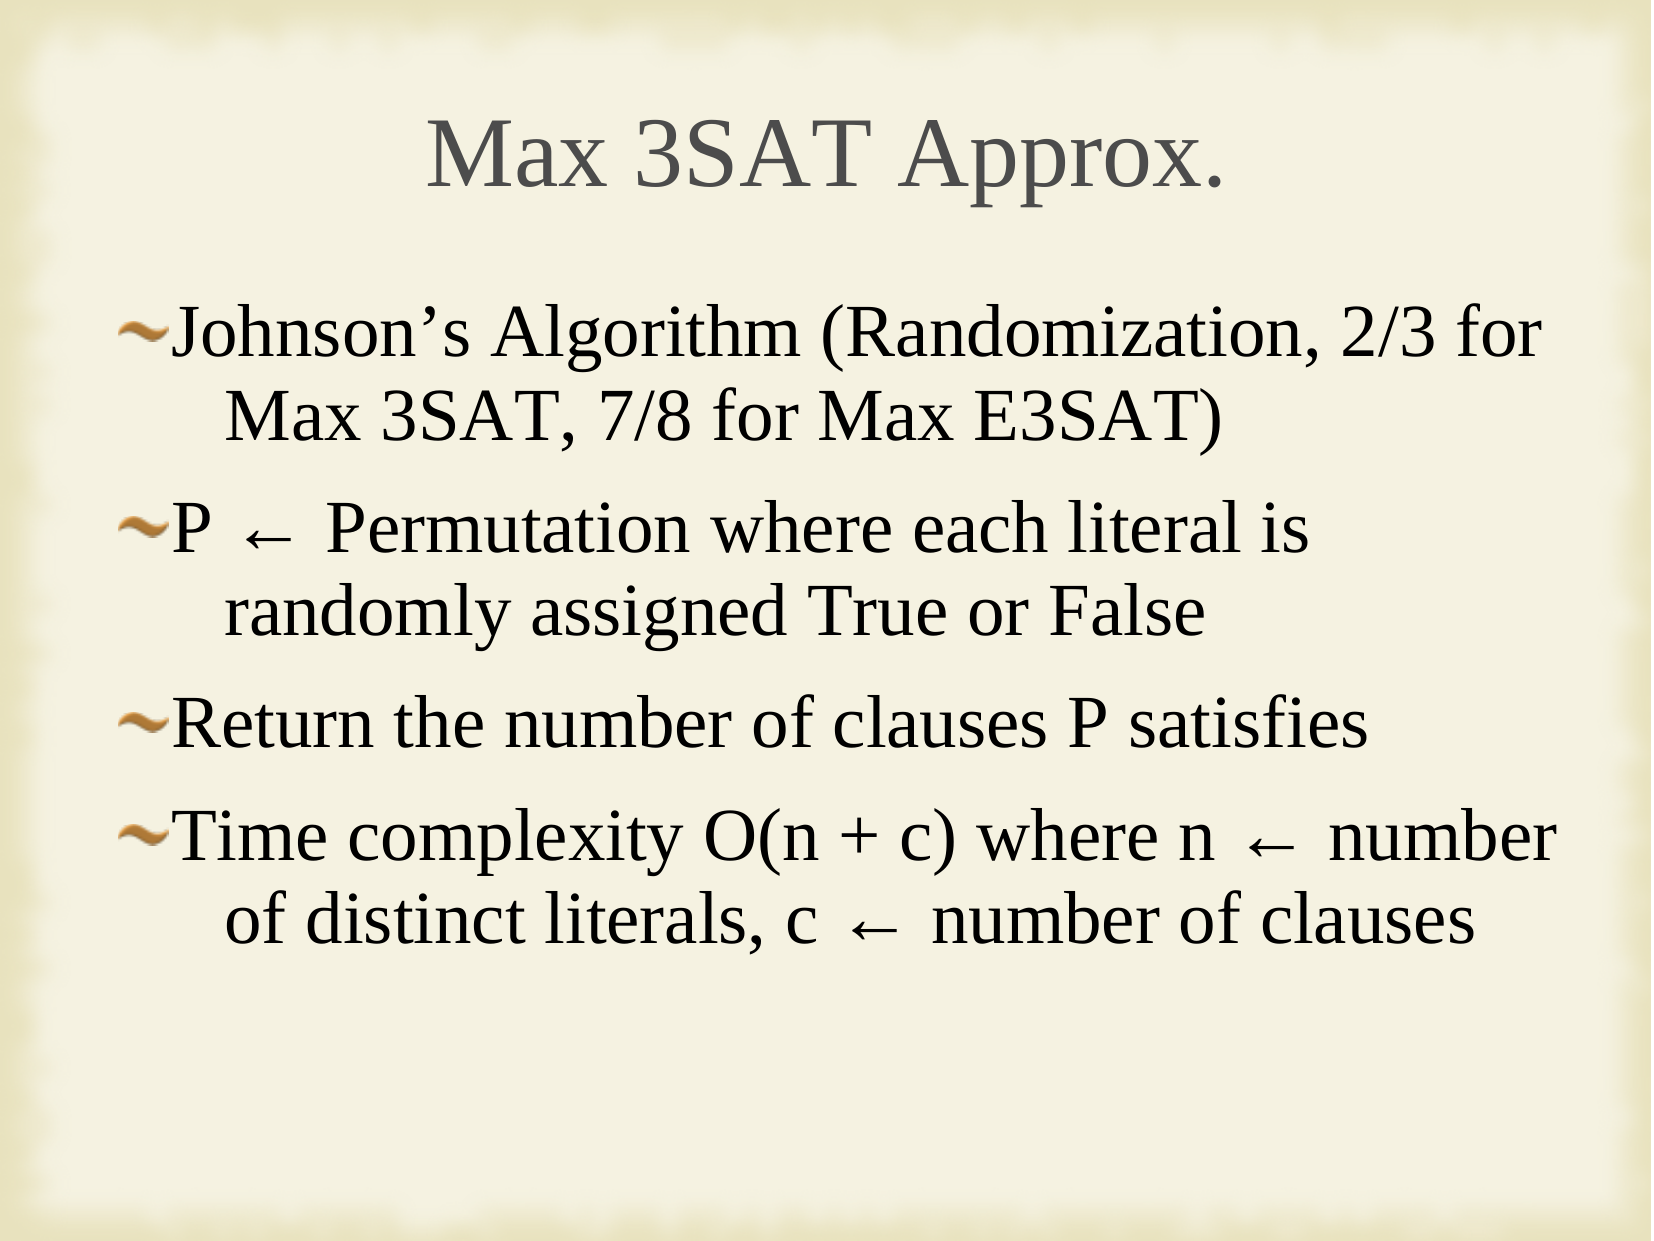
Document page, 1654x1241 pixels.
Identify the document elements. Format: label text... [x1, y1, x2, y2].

title Max 3SAT Approx. [82, 49, 1571, 257]
picture [0, 0, 1651, 1241]
list Johnson’s Algorithm (Randomization, 2/3 for Max 3SAT, 7/8 for Max E3SAT) P ← Permutation where each literal is randomly assigned True or False Return the number of clauses P satisfies Time complexity O(n + c) where n ← number of distinct literals, c ← number of clauses [82, 290, 1571, 1109]
